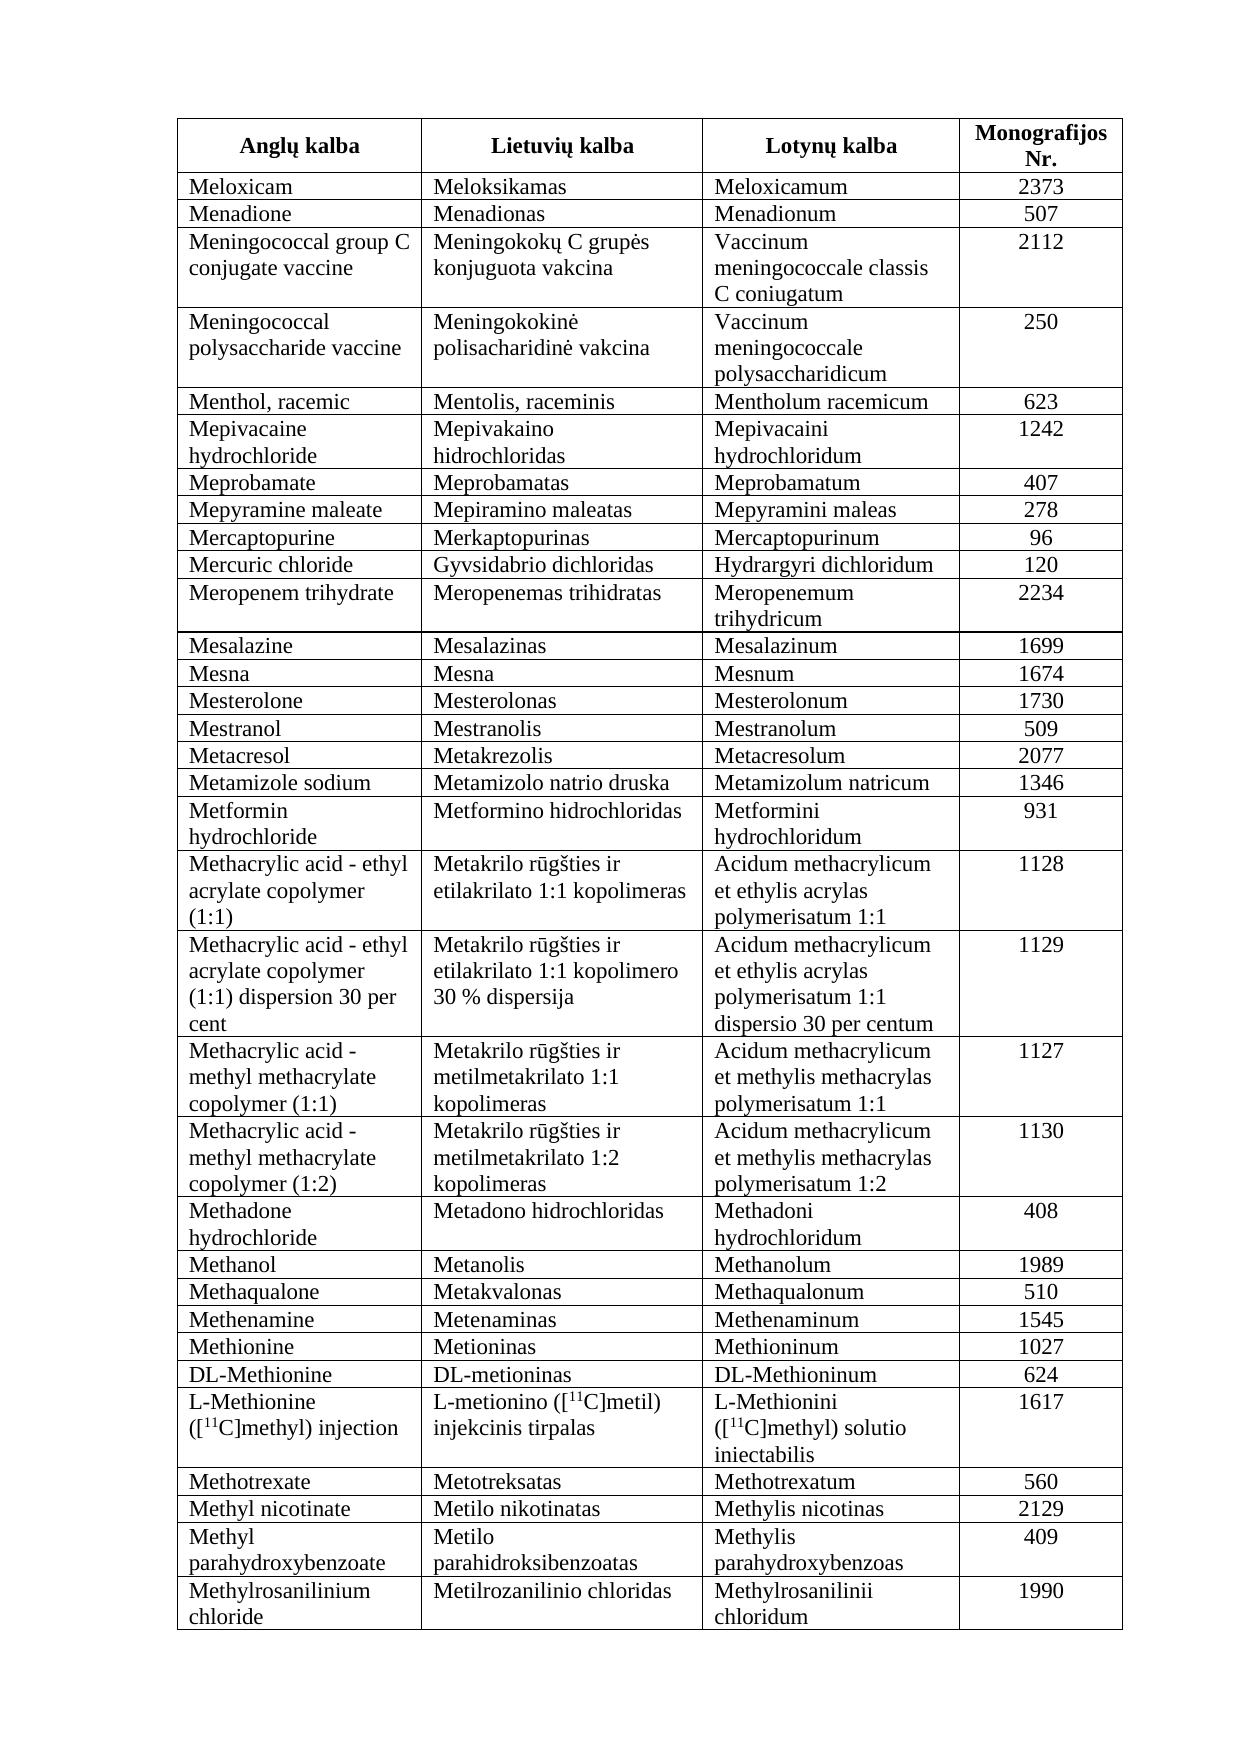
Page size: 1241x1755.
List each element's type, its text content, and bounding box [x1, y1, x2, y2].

table_cell L-Methionini ([11C]methyl) solutio iniectabilis [703, 1388, 959, 1467]
table_cell Methylis nicotinas [703, 1496, 959, 1522]
table_cell Mestranolis [422, 715, 702, 741]
table_cell Methaqualonum [703, 1279, 959, 1305]
table_cell Mercuric chloride [178, 551, 421, 578]
table_cell Meloxicamum [703, 173, 959, 199]
table_cell Meningokokų C grupės konjuguota vakcina [422, 228, 702, 307]
table_cell Methacrylic acid - methyl methacrylate copolymer (1:1) [178, 1037, 421, 1116]
table_cell 1545 [960, 1306, 1122, 1332]
table_cell Metamizole sodium [178, 769, 421, 796]
table_cell 2112 [960, 228, 1122, 307]
table_cell Mesna [178, 660, 421, 686]
table_cell Metamizolum natricum [703, 769, 959, 796]
table_cell Metilrozanilinio chloridas [422, 1577, 702, 1629]
table_cell 96 [960, 524, 1122, 550]
table_cell 409 [960, 1523, 1122, 1576]
table_cell Mercaptopurine [178, 524, 421, 550]
table_cell Methanol [178, 1251, 421, 1277]
table_cell Acidum methacrylicum et methylis methacrylas polymerisatum 1:2 [703, 1117, 959, 1196]
table_cell Menadione [178, 200, 421, 227]
table_cell Metakrilo rūgšties ir metilmetakrilato 1:1 kopolimeras [422, 1037, 702, 1116]
table_cell Meropenemum trihydricum [703, 579, 959, 631]
table_cell Mepyramine maleate [178, 496, 421, 523]
table_cell Methacrylic acid - ethyl acrylate copolymer (1:1) [178, 851, 421, 929]
table_cell DL-Methioninum [703, 1361, 959, 1387]
table_cell 1130 [960, 1117, 1122, 1196]
table_header Lotynų kalba [703, 119, 959, 172]
table_cell Methioninum [703, 1333, 959, 1359]
table_cell Methyl parahydroxybenzoate [178, 1523, 421, 1576]
table_cell 120 [960, 551, 1122, 578]
table_cell 1730 [960, 687, 1122, 713]
table_header Lietuvių kalba [422, 119, 702, 172]
table_cell Mepyramini maleas [703, 496, 959, 523]
table_cell Metacresol [178, 742, 421, 768]
table_cell L-metionino ([11C]metil) injekcinis tirpalas [422, 1388, 702, 1467]
table_cell Methyl nicotinate [178, 1496, 421, 1522]
table_cell Methanolum [703, 1251, 959, 1277]
table_cell Mesnum [703, 660, 959, 686]
table_cell Acidum methacrylicum et ethylis acrylas polymerisatum 1:1 [703, 851, 959, 929]
table_cell 507 [960, 200, 1122, 227]
table_cell 931 [960, 797, 1122, 849]
table_cell Meningococcal group C conjugate vaccine [178, 228, 421, 307]
table_cell 623 [960, 388, 1122, 414]
table_cell Meningococcal polysaccharide vaccine [178, 308, 421, 387]
table_cell Mesalazinas [422, 633, 702, 659]
table_cell Mesalazine [178, 633, 421, 659]
table_cell Metilo parahidroksibenzoatas [422, 1523, 702, 1576]
table_header Anglų kalba [178, 119, 421, 172]
table_cell Vaccinum meningococcale classis C coniugatum [703, 228, 959, 307]
table_cell 1699 [960, 633, 1122, 659]
table_cell Merkaptopurinas [422, 524, 702, 550]
table_cell Metioninas [422, 1333, 702, 1359]
table_cell Metadono hidrochloridas [422, 1197, 702, 1250]
table_cell Acidum methacrylicum et ethylis acrylas polymerisatum 1:1 dispersio 30 per centum [703, 931, 959, 1036]
table_cell 2234 [960, 579, 1122, 631]
table_cell Hydrargyri dichloridum [703, 551, 959, 578]
table_cell Metamizolo natrio druska [422, 769, 702, 796]
table_cell Mepivacaini hydrochloridum [703, 415, 959, 468]
table_cell Mercaptopurinum [703, 524, 959, 550]
table_cell Metakrilo rūgšties ir etilakrilato 1:1 kopolimeras [422, 851, 702, 929]
table_cell 408 [960, 1197, 1122, 1250]
table_cell Metenaminas [422, 1306, 702, 1332]
table_cell Gyvsidabrio dichloridas [422, 551, 702, 578]
table_cell 1989 [960, 1251, 1122, 1277]
table_cell Meropenemas trihidratas [422, 579, 702, 631]
table_cell Metacresolum [703, 742, 959, 768]
table_cell 1990 [960, 1577, 1122, 1629]
table_cell L-Methionine ([11C]methyl) injection [178, 1388, 421, 1467]
table_cell Methenaminum [703, 1306, 959, 1332]
table_cell Mentholum racemicum [703, 388, 959, 414]
table_cell Mestranol [178, 715, 421, 741]
table_cell 1242 [960, 415, 1122, 468]
table_cell Meloxicam [178, 173, 421, 199]
table_cell Mesna [422, 660, 702, 686]
table_cell Metanolis [422, 1251, 702, 1277]
table_cell Methylrosanilinii chloridum [703, 1577, 959, 1629]
table_cell Metakrezolis [422, 742, 702, 768]
table_cell Mesterolonas [422, 687, 702, 713]
table_cell Metakvalonas [422, 1279, 702, 1305]
table_cell 1674 [960, 660, 1122, 686]
table_cell Mesterolone [178, 687, 421, 713]
table_cell Methotrexate [178, 1468, 421, 1494]
table_cell 509 [960, 715, 1122, 741]
table_cell Methenamine [178, 1306, 421, 1332]
table_cell 1617 [960, 1388, 1122, 1467]
table_cell Acidum methacrylicum et methylis methacrylas polymerisatum 1:1 [703, 1037, 959, 1116]
table_cell Meropenem trihydrate [178, 579, 421, 631]
table_cell Vaccinum meningococcale polysaccharidicum [703, 308, 959, 387]
table_cell Mepivacaine hydrochloride [178, 415, 421, 468]
table_cell 2077 [960, 742, 1122, 768]
table_cell 2373 [960, 173, 1122, 199]
table_cell 2129 [960, 1496, 1122, 1522]
table_cell 1129 [960, 931, 1122, 1036]
table_cell Mestranolum [703, 715, 959, 741]
table_cell Mesterolonum [703, 687, 959, 713]
table_cell Meprobamatum [703, 469, 959, 495]
table_cell Mepivakaino hidrochloridas [422, 415, 702, 468]
table_cell Menadionum [703, 200, 959, 227]
table_cell Methacrylic acid - ethyl acrylate copolymer (1:1) dispersion 30 per cent [178, 931, 421, 1036]
table_cell 624 [960, 1361, 1122, 1387]
table_header Monografijos Nr. [960, 119, 1122, 172]
table_cell 407 [960, 469, 1122, 495]
table_cell Metakrilo rūgšties ir etilakrilato 1:1 kopolimero 30 % dispersija [422, 931, 702, 1036]
table_cell Metilo nikotinatas [422, 1496, 702, 1522]
table_cell DL-Methionine [178, 1361, 421, 1387]
table_cell Metformino hidrochloridas [422, 797, 702, 849]
table_cell 1127 [960, 1037, 1122, 1116]
table_cell 250 [960, 308, 1122, 387]
table_cell Metotreksatas [422, 1468, 702, 1494]
table_cell Meloksikamas [422, 173, 702, 199]
table_cell 1027 [960, 1333, 1122, 1359]
table_cell Metformini hydrochloridum [703, 797, 959, 849]
table_cell Metakrilo rūgšties ir metilmetakrilato 1:2 kopolimeras [422, 1117, 702, 1196]
table_cell 560 [960, 1468, 1122, 1494]
table_cell Meningokokinė polisacharidinė vakcina [422, 308, 702, 387]
table_cell Methaqualone [178, 1279, 421, 1305]
table_cell Mepiramino maleatas [422, 496, 702, 523]
table_cell DL-metioninas [422, 1361, 702, 1387]
table_cell Meprobamatas [422, 469, 702, 495]
table_cell Mentolis, raceminis [422, 388, 702, 414]
table_cell Methionine [178, 1333, 421, 1359]
table_cell 1128 [960, 851, 1122, 929]
table_cell Menthol, racemic [178, 388, 421, 414]
table_cell Mesalazinum [703, 633, 959, 659]
table_cell Methadoni hydrochloridum [703, 1197, 959, 1250]
table_cell Methylis parahydroxybenzoas [703, 1523, 959, 1576]
table_cell Methotrexatum [703, 1468, 959, 1494]
table_cell Methadone hydrochloride [178, 1197, 421, 1250]
table_cell Meprobamate [178, 469, 421, 495]
table_cell 1346 [960, 769, 1122, 796]
table_cell Methylrosanilinium chloride [178, 1577, 421, 1629]
table_cell 510 [960, 1279, 1122, 1305]
table_cell 278 [960, 496, 1122, 523]
table_cell Metformin hydrochloride [178, 797, 421, 849]
table_cell Methacrylic acid - methyl methacrylate copolymer (1:2) [178, 1117, 421, 1196]
table_cell Menadionas [422, 200, 702, 227]
